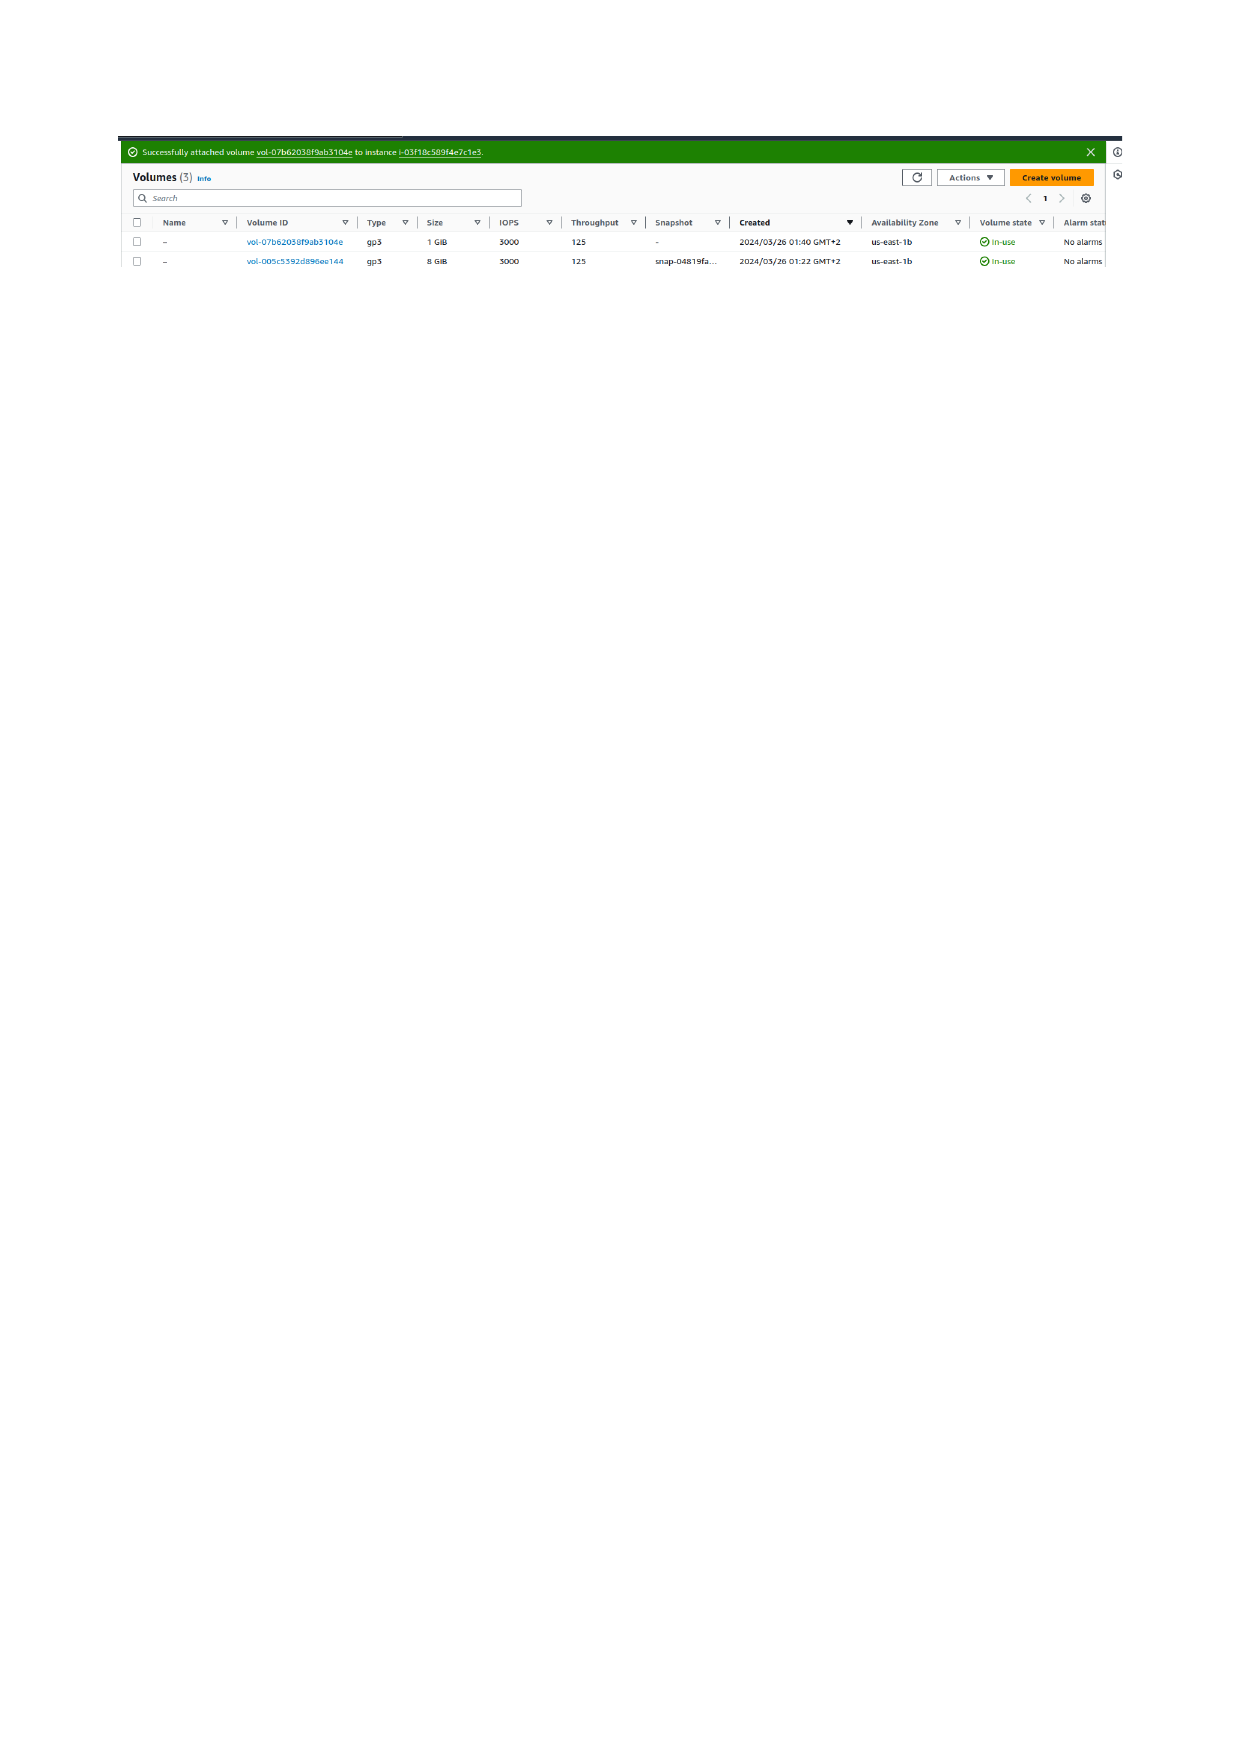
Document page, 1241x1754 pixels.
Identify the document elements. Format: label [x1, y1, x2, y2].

picture [118, 136, 1123, 267]
